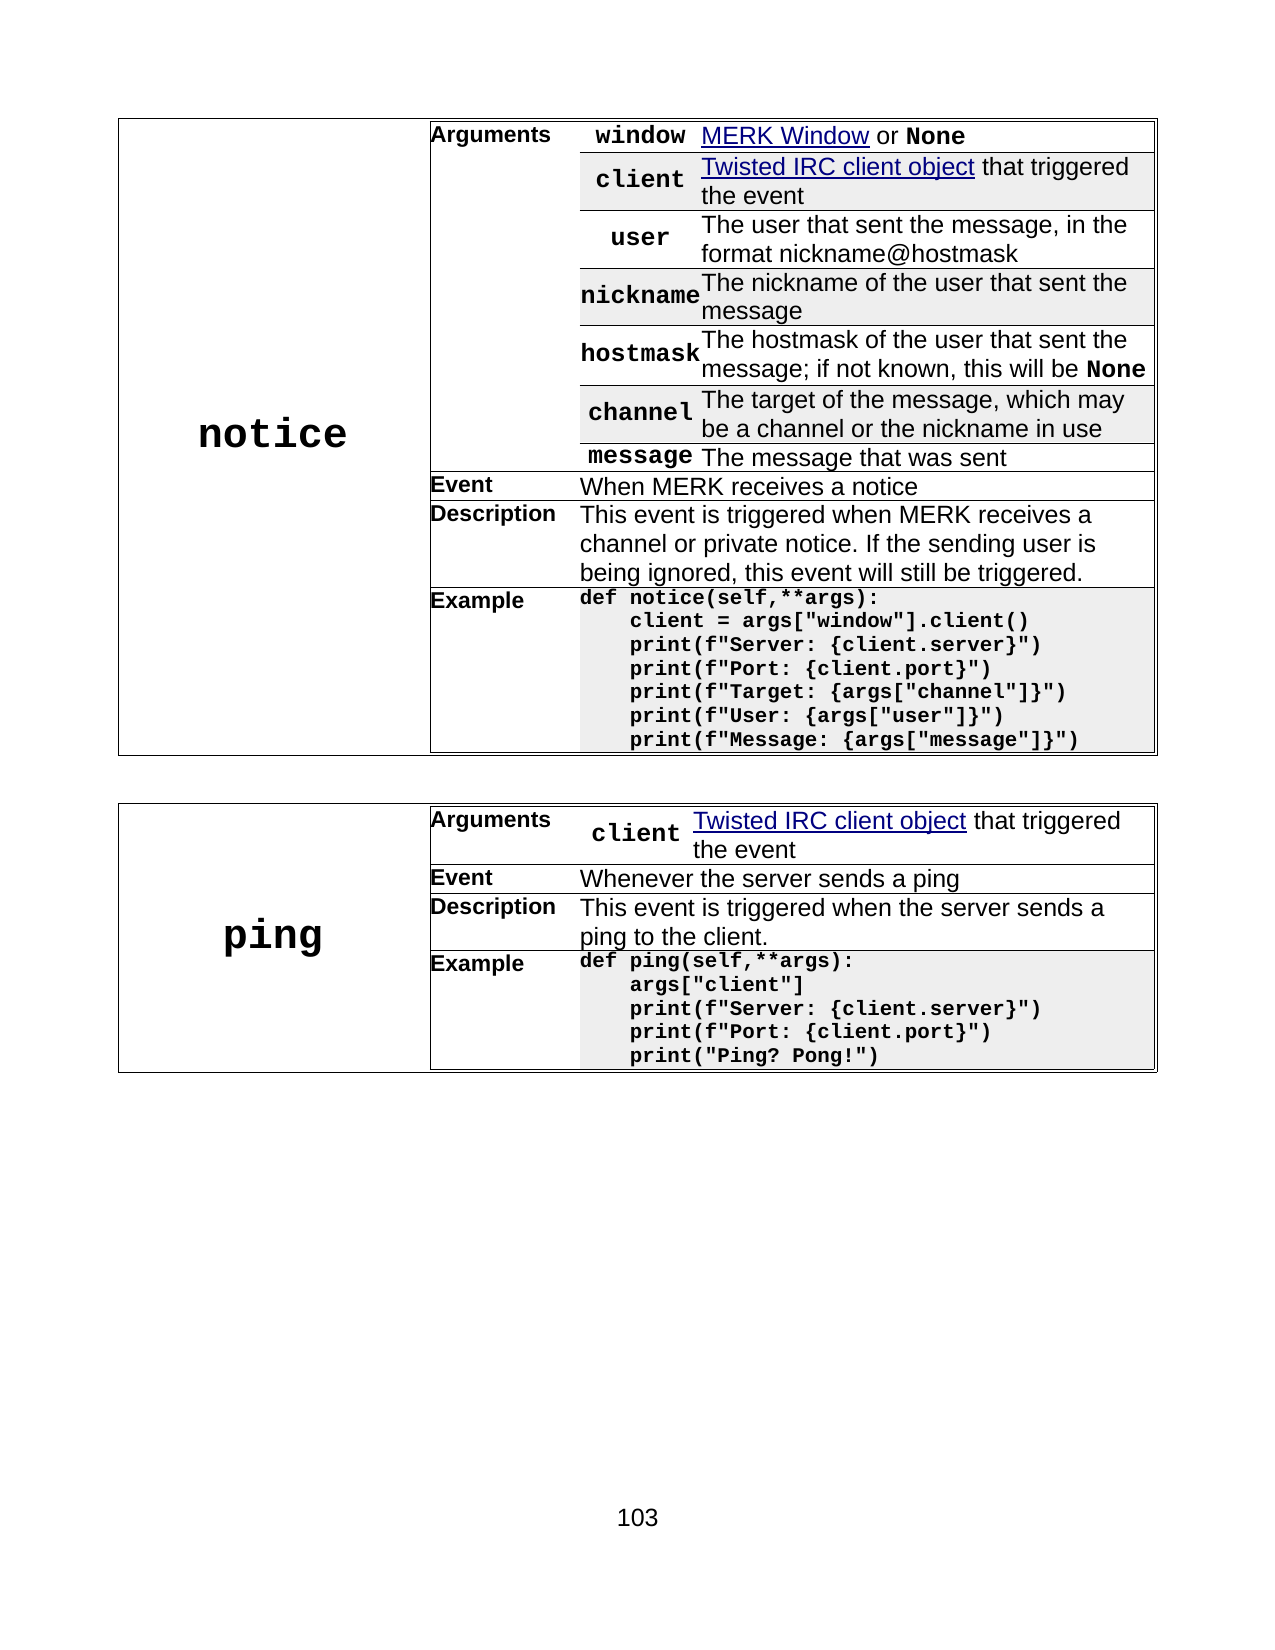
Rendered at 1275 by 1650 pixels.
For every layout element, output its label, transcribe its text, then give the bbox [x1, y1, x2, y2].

table_header [427, 119, 1157, 755]
table_header window [580, 122, 701, 152]
table_cell def ping(self,**args): args["client"] print(f"Server: {client.server}") print(f"Port: {client.port}") print("Ping? Pong!") [580, 951, 1154, 1069]
table_header MERK Window or None [701, 122, 1154, 152]
table_cell Twisted IRC client object that triggered the event [701, 153, 1154, 210]
table_cell Description [431, 894, 579, 950]
table_cell The nickname of the user that sent the message [701, 269, 1154, 325]
table_cell message [580, 444, 701, 471]
table_cell Whenever the server sends a ping [580, 865, 1154, 893]
table_cell nickname [580, 269, 701, 325]
table_header Twisted IRC client object that triggered the event [693, 807, 1154, 864]
table_cell Event [431, 865, 579, 893]
table_header Arguments [431, 807, 579, 864]
table_header notice [119, 119, 427, 755]
table_cell Example [431, 951, 579, 1069]
table_cell user [580, 211, 701, 267]
table_cell The message that was sent [701, 444, 1154, 471]
table_cell client [580, 153, 701, 210]
table_cell When MERK receives a notice [580, 472, 1154, 500]
table_cell The user that sent the message, in the format nickname@hostmask [701, 211, 1154, 267]
table_cell def notice(self,**args): client = args["window"].client() print(f"Server: {client.server}") print(f"Port: {client.port}") print(f"Target: {args["channel"]}") print(f"User: {args["user"]}") print(f"Message: {args["message"]}") [580, 588, 1154, 752]
table_cell Description [431, 501, 579, 587]
table_cell Event [431, 472, 579, 500]
table_header Arguments [431, 122, 579, 471]
table_cell hostmask [580, 326, 701, 385]
table_cell The hostmask of the user that sent the message; if not known, this will be None [701, 326, 1154, 385]
table_cell Example [431, 588, 579, 752]
table_cell This event is triggered when MERK receives a channel or private notice. If the sending user is being ignored, this event will still be triggered. [580, 501, 1154, 587]
table_header client [580, 807, 693, 864]
table_header ping [119, 804, 427, 1072]
table_cell channel [580, 386, 701, 442]
table_header [427, 804, 1157, 1072]
table_cell This event is triggered when the server sends a ping to the client. [580, 894, 1154, 950]
table_cell The target of the message, which may be a channel or the nickname in use [701, 386, 1154, 442]
